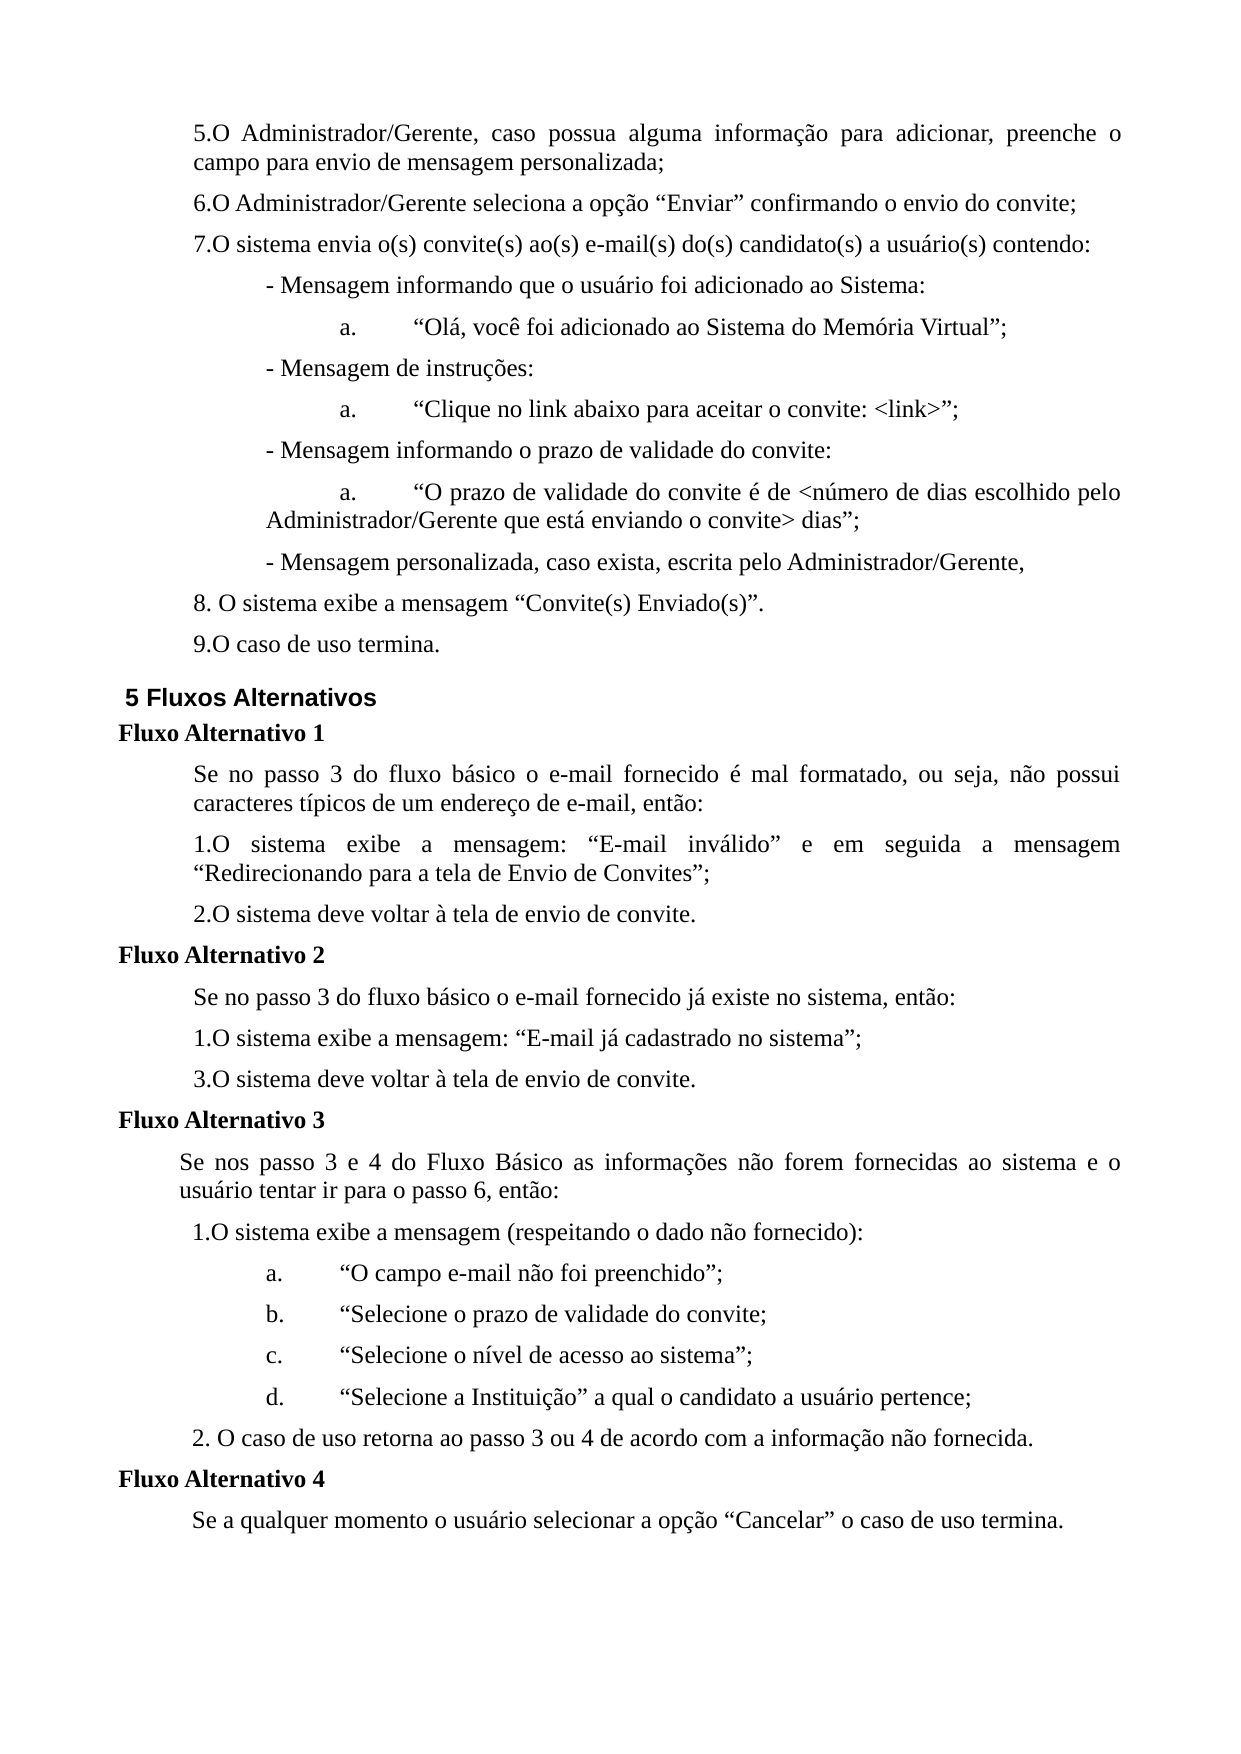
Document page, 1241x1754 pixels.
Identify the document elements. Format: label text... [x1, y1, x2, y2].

list O sistema exibe a mensagem: “E-mail já cadastrado no sistema”; [193, 1023, 1122, 1052]
list O Administrador/Gerente, caso possua alguma informação para adicionar, preenche o campo para envio de mensagem personalizada; [193, 118, 1122, 176]
text a. “Clique no link abaixo para aceitar o convite: <link>”; [266, 394, 1122, 423]
text - Mensagem personalizada, caso exista, escrita pelo Administrador/Gerente, [266, 547, 1122, 576]
list O sistema deve voltar à tela de envio de convite. [193, 1064, 1122, 1093]
text a. “O campo e-mail não foi preenchido”; [192, 1258, 1122, 1287]
text Se no passo 3 do fluxo básico o e-mail fornecido já existe no sistema, então: [193, 982, 1122, 1011]
list O caso de uso termina. [193, 629, 1122, 658]
text Fluxo Alternativo 3 [118, 1106, 1122, 1134]
list O sistema envia o(s) convite(s) ao(s) e-mail(s) do(s) candidato(s) a usuário(s) contendo: [193, 229, 1122, 258]
subtitle Fluxos Alternativos [118, 683, 1122, 712]
text Se a qualquer momento o usuário selecionar a opção “Cancelar” o caso de uso termina. [192, 1506, 1122, 1534]
text - Mensagem de instruções: [266, 353, 1122, 382]
text Fluxo Alternativo 2 [118, 941, 1122, 969]
text - Mensagem informando que o usuário foi adicionado ao Sistema: [266, 271, 1122, 299]
text Se no passo 3 do fluxo básico o e-mail fornecido é mal formatado, ou seja, não possui caracteres típicos de um endereço de e-mail, então: [193, 759, 1122, 817]
list O sistema exibe a mensagem (respeitando o dado não fornecido): [118, 1217, 1122, 1246]
text a. “Olá, você foi adicionado ao Sistema do Memória Virtual”; [266, 312, 1122, 341]
list O Administrador/Gerente seleciona a opção “Enviar” confirmando o envio do convite; [193, 188, 1122, 217]
text 2. O caso de uso retorna ao passo 3 ou 4 de acordo com a informação não fornecida. [192, 1423, 1122, 1452]
text a. “O prazo de validade do convite é de <número de dias escolhido pelo Administrador/Gerente que está enviando o convite> dias”; [266, 477, 1122, 534]
text Fluxo Alternativo 4 [118, 1464, 1122, 1493]
list O sistema deve voltar à tela de envio de convite. [193, 899, 1122, 928]
text Se nos passo 3 e 4 do Fluxo Básico as informações não forem fornecidas ao sistema e o usuário tentar ir para o passo 6, então: [179, 1147, 1122, 1204]
text - Mensagem informando o prazo de validade do convite: [266, 436, 1122, 464]
text d. “Selecione a Instituição” a qual o candidato a usuário pertence; [192, 1382, 1122, 1411]
text c. “Selecione o nível de acesso ao sistema”; [192, 1341, 1122, 1369]
list O sistema exibe a mensagem: “E-mail inválido” e em seguida a mensagem “Redirecionando para a tela de Envio de Convites”; [193, 829, 1122, 887]
text Fluxo Alternativo 1 [118, 718, 1122, 747]
text b. “Selecione o prazo de validade do convite; [192, 1299, 1122, 1328]
list O sistema exibe a mensagem “Convite(s) Enviado(s)”. [193, 588, 1122, 617]
